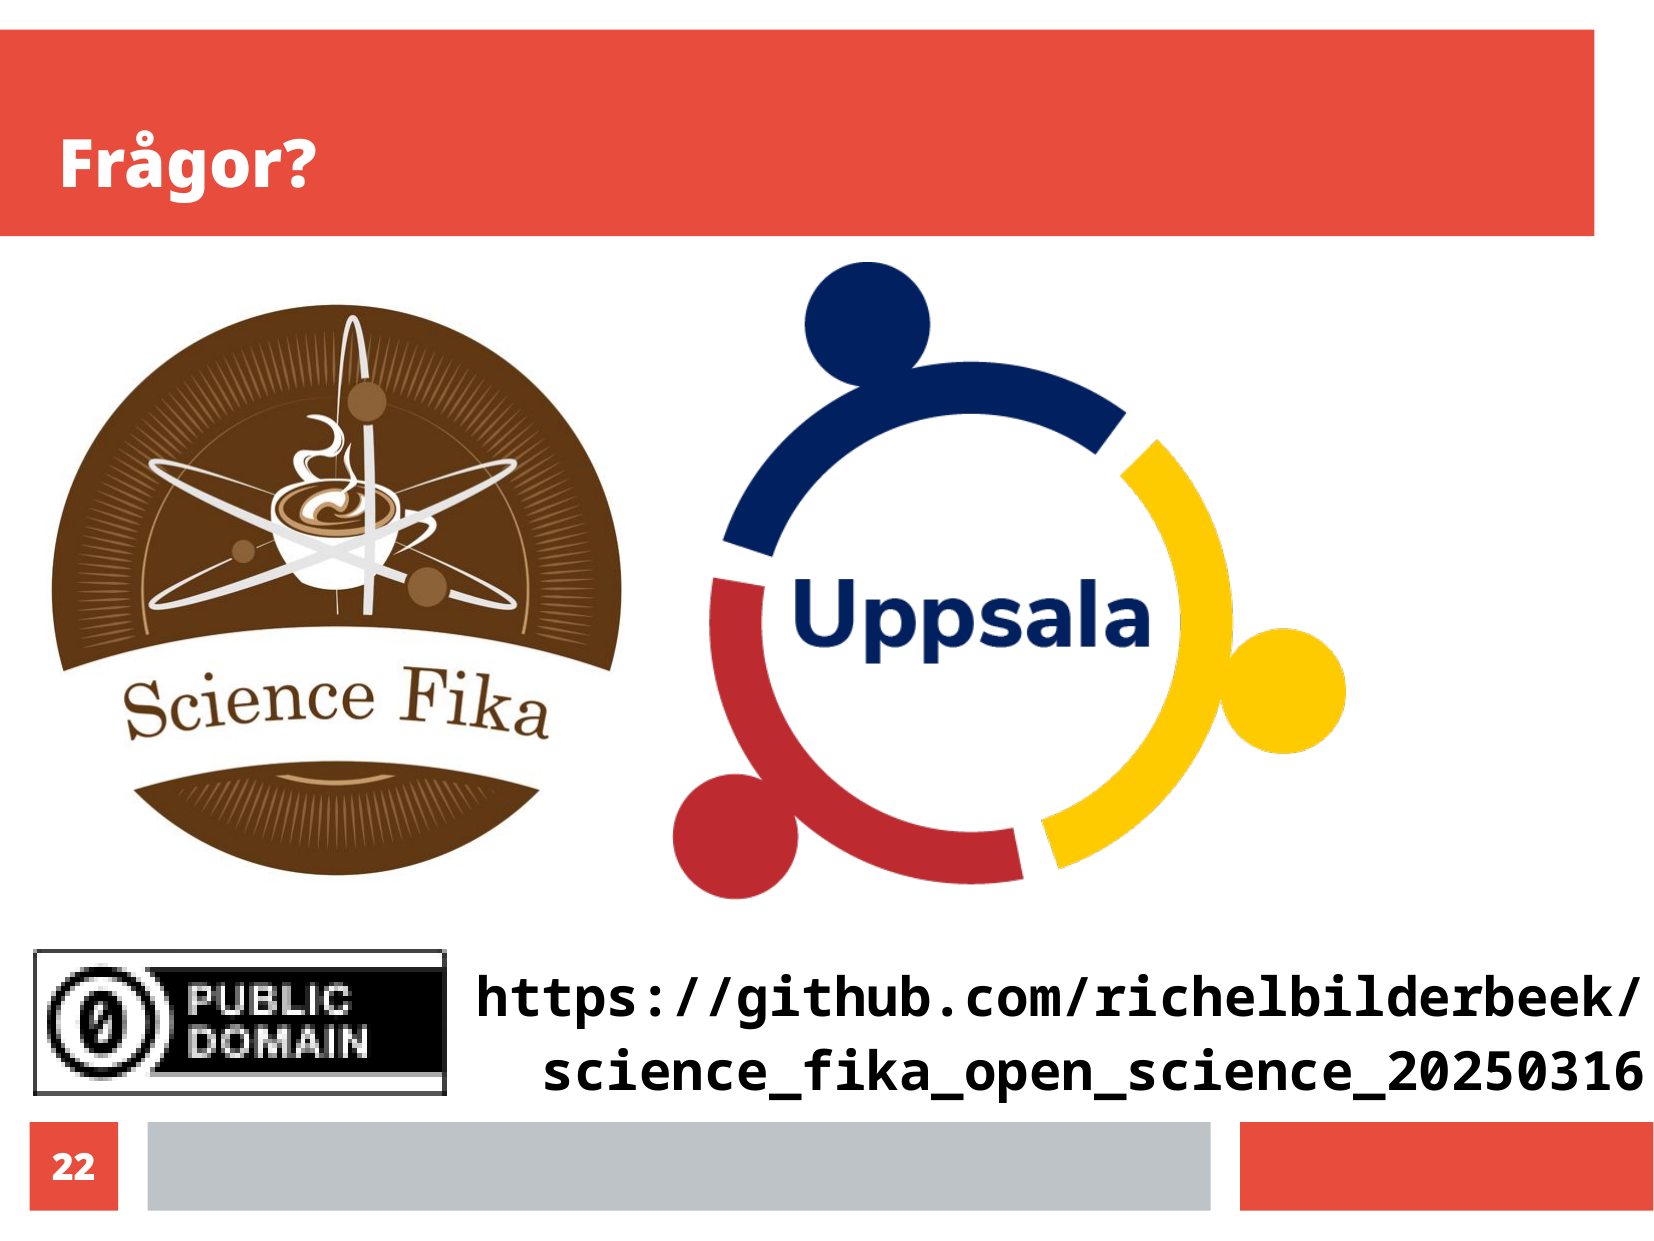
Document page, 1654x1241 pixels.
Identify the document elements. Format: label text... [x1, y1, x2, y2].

text_box https://github.com/richelbilderbeek/ science_fika_open_science_20250316 [461, 951, 1613, 1088]
picture [672, 262, 1346, 901]
picture [33, 949, 447, 1096]
picture [45, 297, 630, 883]
title Frågor? [59, 59, 1595, 207]
